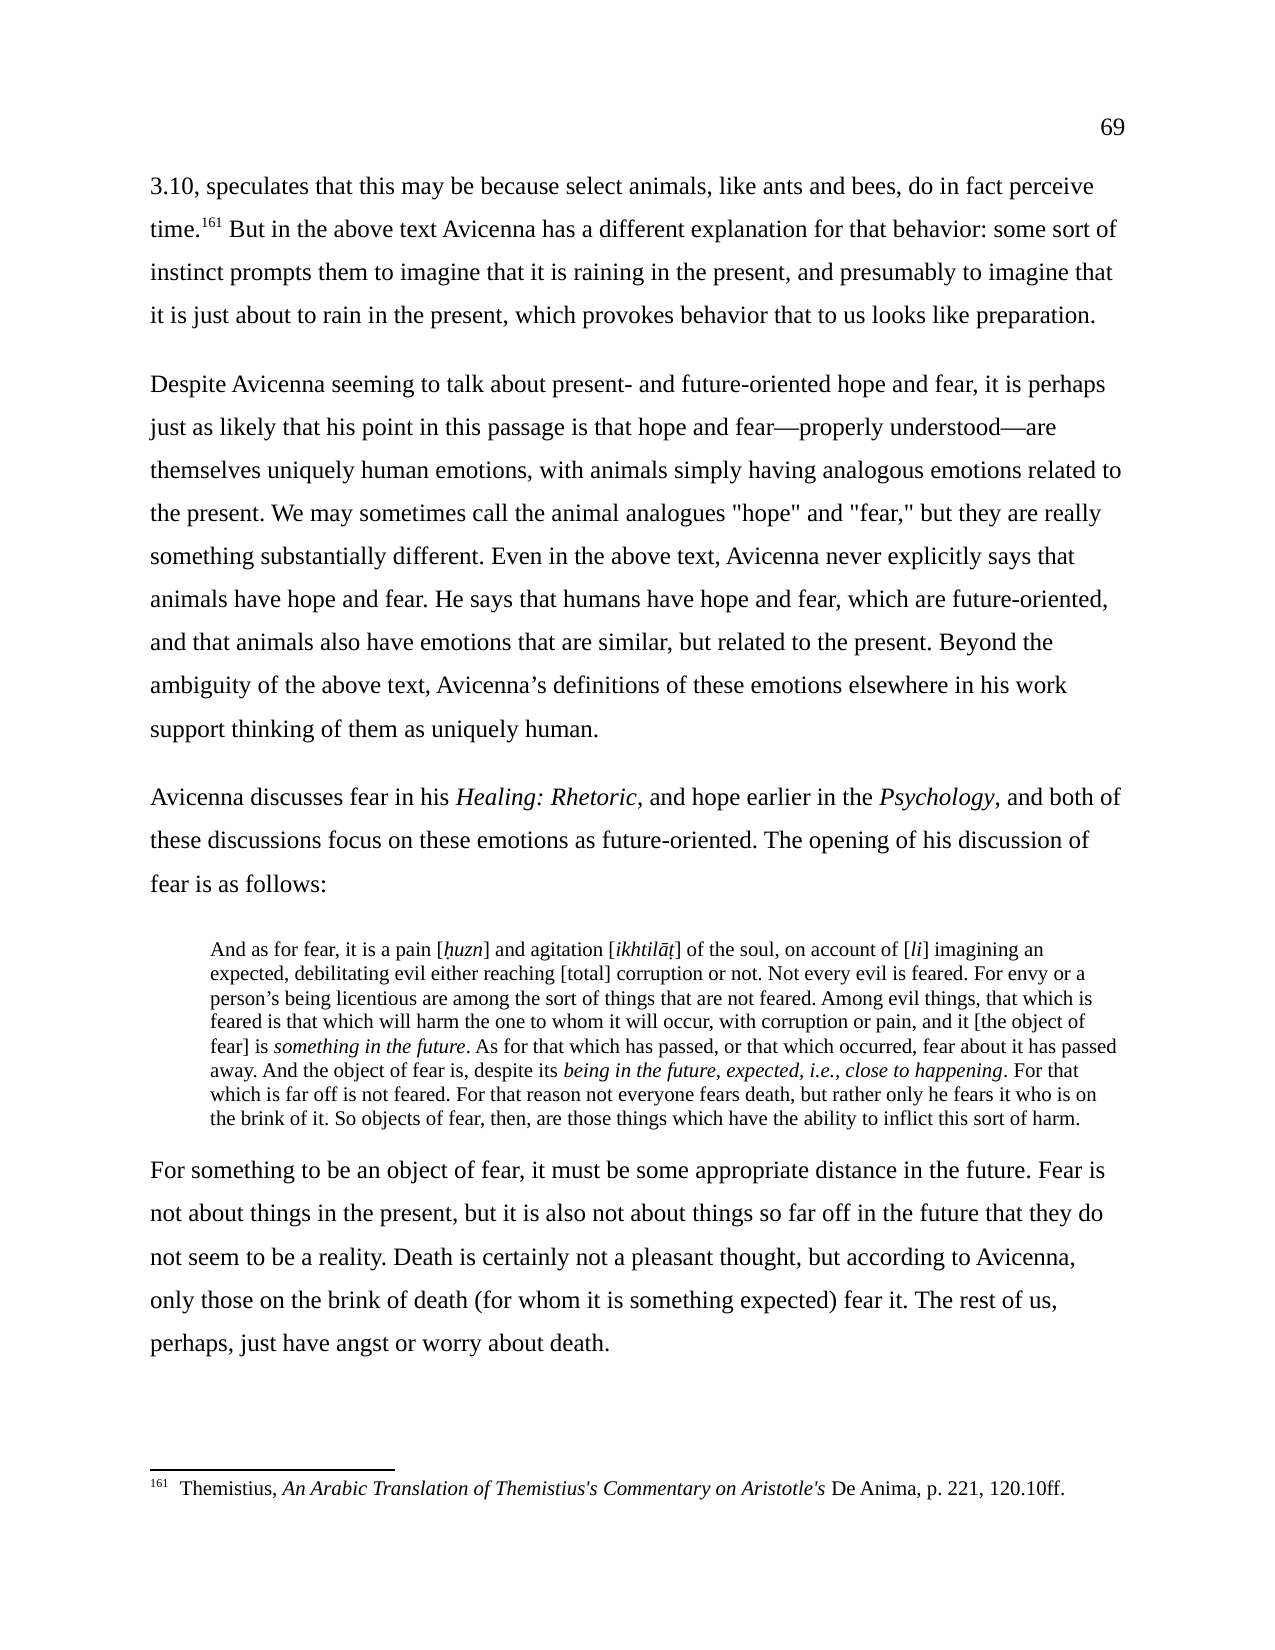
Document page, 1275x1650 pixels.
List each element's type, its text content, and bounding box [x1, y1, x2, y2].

text Avicenna discusses fear in his Healing: Rhetoric, and hope earlier in the Psychology, and both of these discussions focus on these emotions as future-oriented. The opening of his discussion of fear is as follows: [150, 782, 1125, 897]
text Despite Avicenna seeming to talk about present- and future-oriented hope and fear, it is perhaps just as likely that his point in this passage is that hope and fear—properly understood—are themselves uniquely human emotions, with animals simply having analogous emotions related to the present. We may sometimes call the animal analogues "hope" and "fear," but they are really something substantially different. Even in the above text, Avicenna never explicitly says that animals have hope and fear. He says that humans have hope and fear, which are future-oriented, and that animals also have emotions that are similar, but related to the present. Beyond the ambiguity of the above text, Avicenna’s definitions of these emotions elsewhere in his work support thinking of them as uniquely human. [150, 369, 1125, 742]
text 3.10, speculates that this may be because select animals, like ants and bees, do in fact perceive time. But in the above text Avicenna has a different explanation for that behavior: some sort of instinct prompts them to imagine that it is raining in the present, and presumably to imagine that it is just about to rain in the present, which provokes behavior that to us looks like preparation. [150, 171, 1125, 329]
text Themistius, An Arabic Translation of Themistius's Commentary on Aristotle's De Anima, p. 221, 120.10ff. [150, 1476, 1125, 1500]
text For something to be an object of fear, it must be some appropriate distance in the future. Fear is not about things in the present, but it is also not about things so far off in the future that they do not seem to be a reality. Death is certainly not a pleasant thought, but according to Avicenna, only those on the brink of death (for whom it is something expected) fear it. The rest of us, perhaps, just have angst or worry about death. [150, 1155, 1125, 1357]
text And as for fear, it is a pain [ḥuzn] and agitation [ikhtilāṭ] of the soul, on account of [li] imagining an expected, debilitating evil either reaching [total] corruption or not. Not every evil is feared. For envy or a person’s being licentious are among the sort of things that are not feared. Among evil things, that which is feared is that which will harm the one to whom it will occur, with corruption or pain, and it [the object of fear] is something in the future. As for that which has passed, or that which occurred, fear about it has passed away. And the object of fear is, despite its being in the future, expected, i.e., close to happening. For that which is far off is not feared. For that reason not everyone fears death, but rather only he fears it who is on the brink of it. So objects of fear, then, are those things which have the ability to inflict this sort of harm. [210, 937, 1125, 1130]
